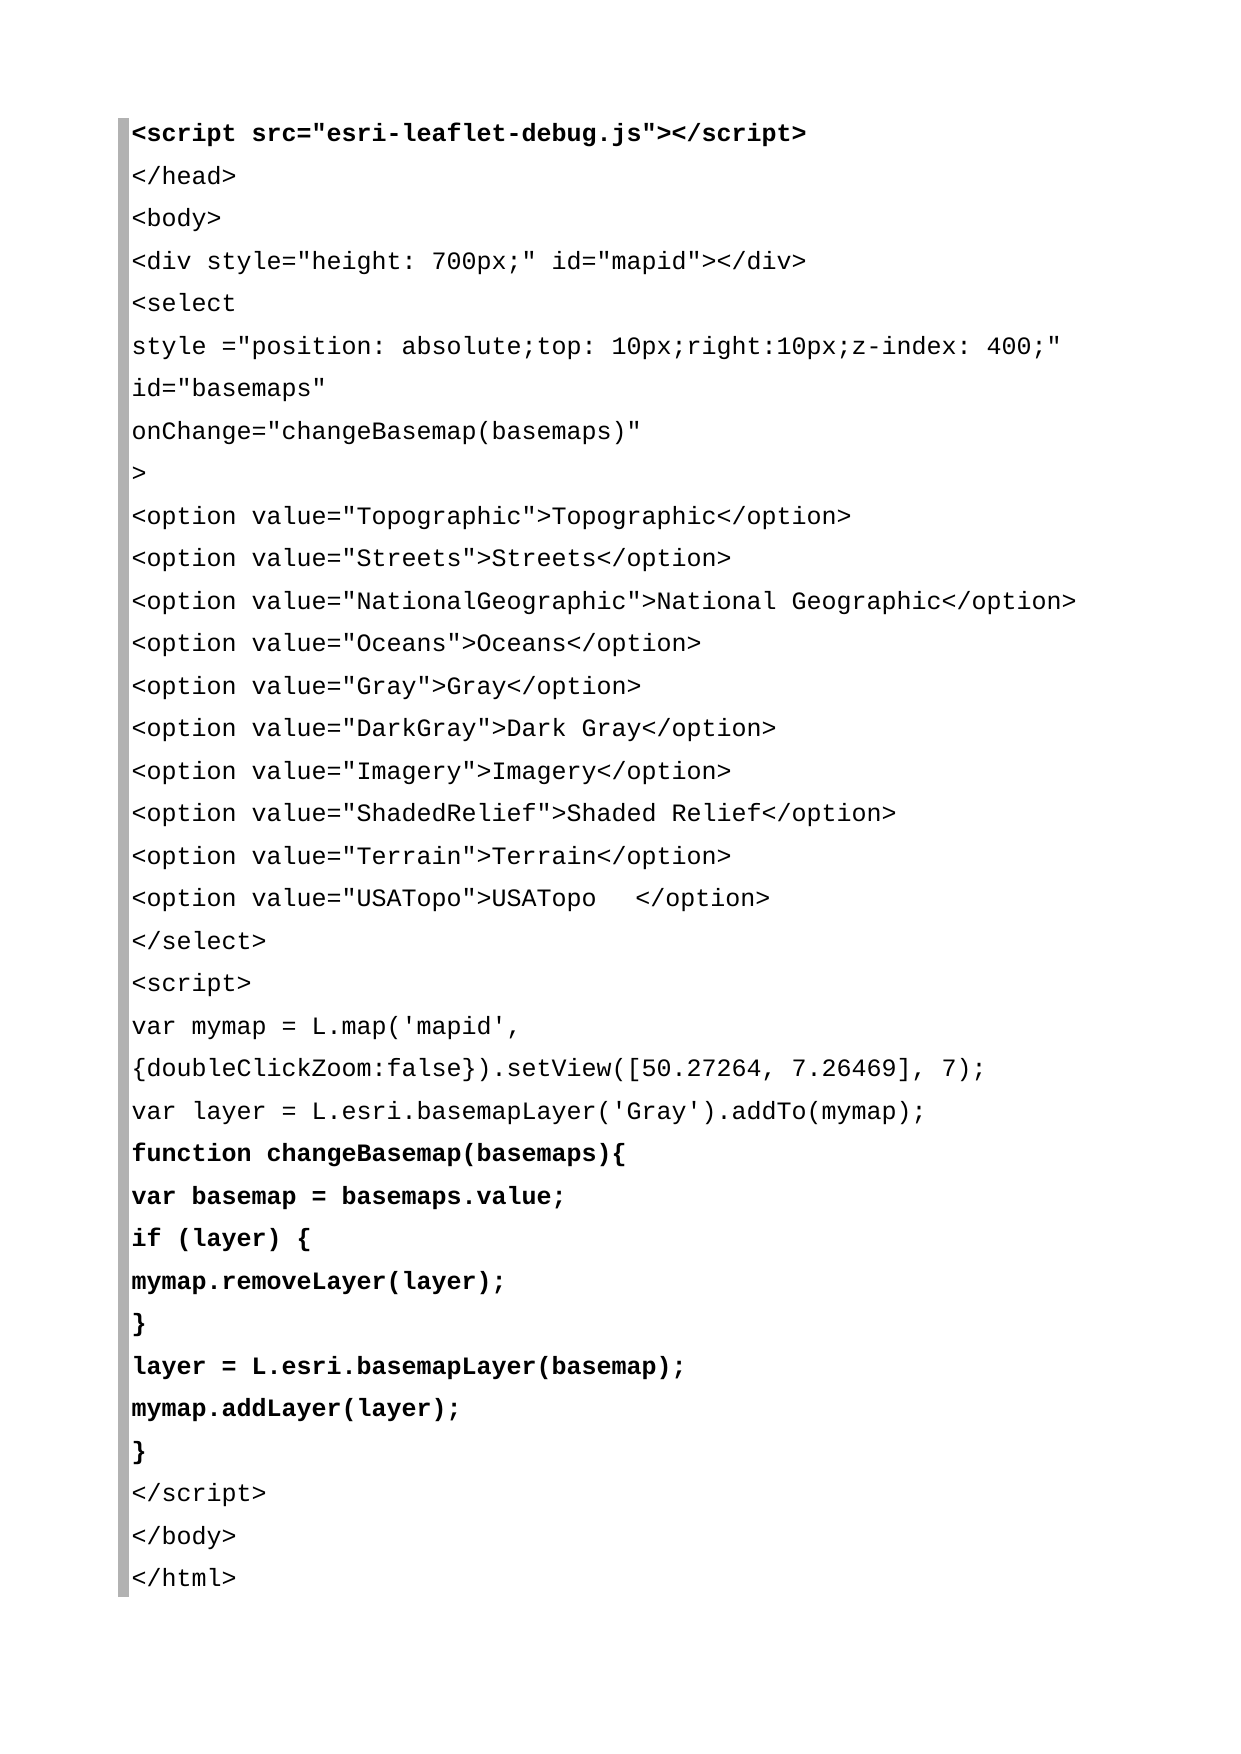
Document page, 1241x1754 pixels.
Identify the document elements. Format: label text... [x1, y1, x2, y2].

text <option value="Terrain">Terrain</option> [129, 841, 1122, 872]
text <option value="Topographic">Topographic</option> [129, 501, 1122, 532]
text > [129, 458, 1122, 489]
text var basemap = basemaps.value; [129, 1181, 1122, 1212]
text <script> [129, 968, 1122, 999]
text var layer = L.esri.basemapLayer('Gray').addTo(mymap); [129, 1096, 1122, 1127]
text <option value="Gray">Gray</option> [129, 671, 1122, 702]
text </select> [129, 926, 1122, 957]
text style ="position: absolute;top: 10px;right:10px;z-index: 400;" [129, 331, 1122, 362]
text </head> [129, 161, 1122, 192]
text var mymap = L.map('mapid', {doubleClickZoom:false}).setView([50.27264, 7.26469], 7); [129, 1011, 1122, 1084]
text <script src="esri-leaflet-debug.js"></script> [129, 118, 1122, 149]
text <option value="USATopo">USATopo </option> [129, 883, 1122, 914]
text <body> [129, 203, 1122, 234]
text <option value="Streets">Streets</option> [129, 543, 1122, 574]
text mymap.removeLayer(layer); [129, 1266, 1122, 1297]
text } [129, 1308, 1122, 1339]
text mymap.addLayer(layer); [129, 1393, 1122, 1424]
text } [129, 1436, 1122, 1467]
text onChange="changeBasemap(basemaps)" [129, 416, 1122, 447]
text if (layer) { [129, 1223, 1122, 1254]
text layer = L.esri.basemapLayer(basemap); [129, 1351, 1122, 1382]
text <option value="DarkGray">Dark Gray</option> [129, 713, 1122, 744]
text </body> [129, 1521, 1122, 1552]
text <option value="ShadedRelief">Shaded Relief</option> [129, 798, 1122, 829]
text <option value="Oceans">Oceans</option> [129, 628, 1122, 659]
text </html> [129, 1563, 1122, 1597]
text </script> [129, 1478, 1122, 1509]
text <select [129, 288, 1122, 319]
text <option value="Imagery">Imagery</option> [129, 756, 1122, 787]
text id="basemaps" [129, 373, 1122, 404]
text <div style="height: 700px;" id="mapid"></div> [129, 246, 1122, 277]
text <option value="NationalGeographic">National Geographic</option> [129, 586, 1122, 617]
text function changeBasemap(basemaps){ [129, 1138, 1122, 1169]
